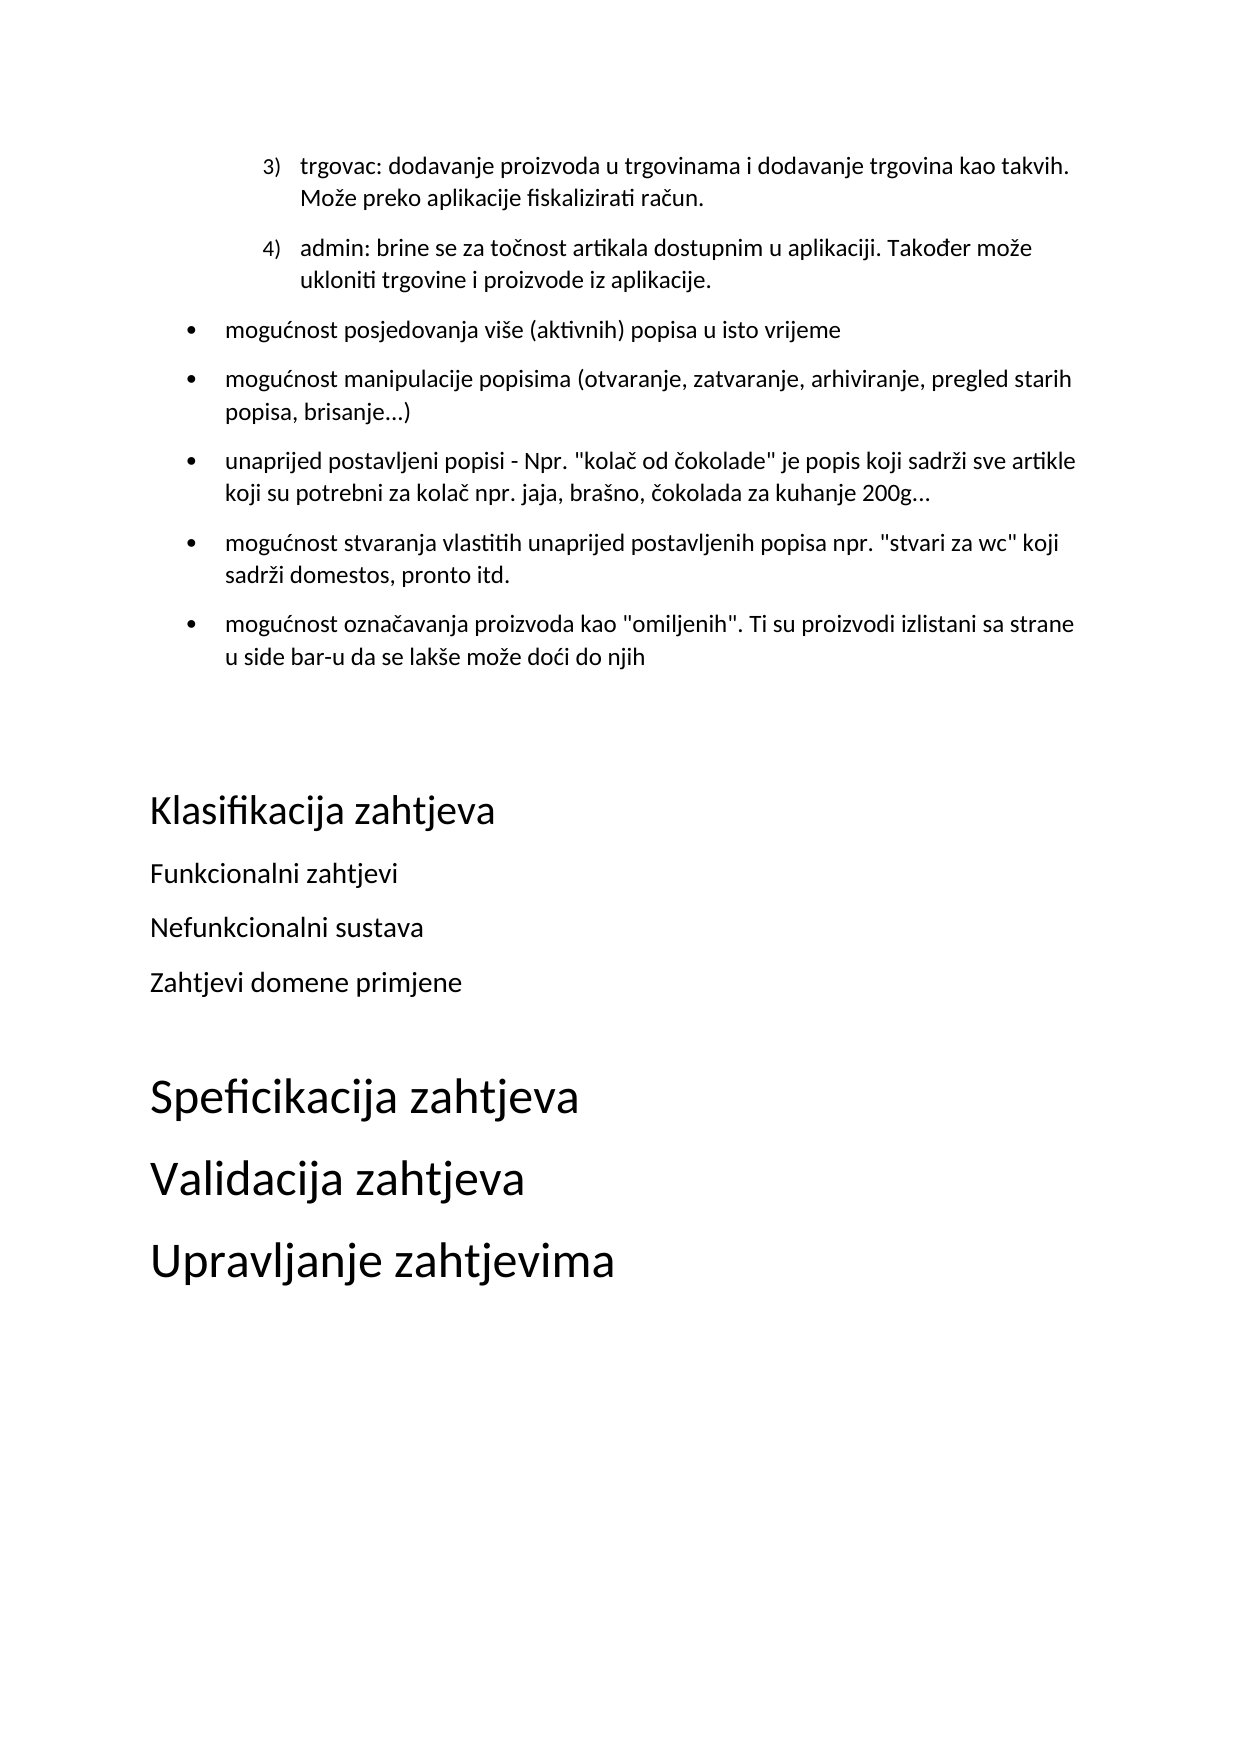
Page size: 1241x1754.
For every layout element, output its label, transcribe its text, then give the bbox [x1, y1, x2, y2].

list mogućnost stvaranja vlastitih unaprijed postavljenih popisa npr. "stvari za wc" koji sadrži domestos, pronto itd. [187, 527, 1090, 590]
text Klasifikacija zahtjeva [150, 784, 1090, 834]
list mogućnost posjedovanja više (aktivnih) popisa u isto vrijeme [187, 314, 1090, 344]
text Zahtjevi domene primjene [150, 964, 1090, 1000]
text Validacija zahtjeva [150, 1147, 1090, 1208]
list admin: brine se za točnost artikala dostupnim u aplikaciji. Također može ukloniti trgovine i proizvode iz aplikacije. [262, 232, 1090, 295]
text Speficikacija zahtjeva [150, 1065, 1090, 1126]
text Upravljanje zahtjevima [150, 1229, 1090, 1290]
list mogućnost manipulacije popisima (otvaranje, zatvaranje, arhiviranje, pregled starih popisa, brisanje...) [187, 363, 1090, 426]
text Funkcionalni zahtjevi [150, 855, 1090, 890]
list mogućnost označavanja proizvoda kao "omiljenih". Ti su proizvodi izlistani sa strane u side bar-u da se lakše može doći do njih [187, 609, 1090, 672]
text Nefunkcionalni sustava [150, 909, 1090, 945]
list unaprijed postavljeni popisi - Npr. "kolač od čokolade" je popis koji sadrži sve artikle koji su potrebni za kolač npr. jaja, brašno, čokolada za kuhanje 200g... [187, 445, 1090, 508]
list trgovac: dodavanje proizvoda u trgovinama i dodavanje trgovina kao takvih. Može preko aplikacije fiskalizirati račun. [262, 150, 1090, 213]
